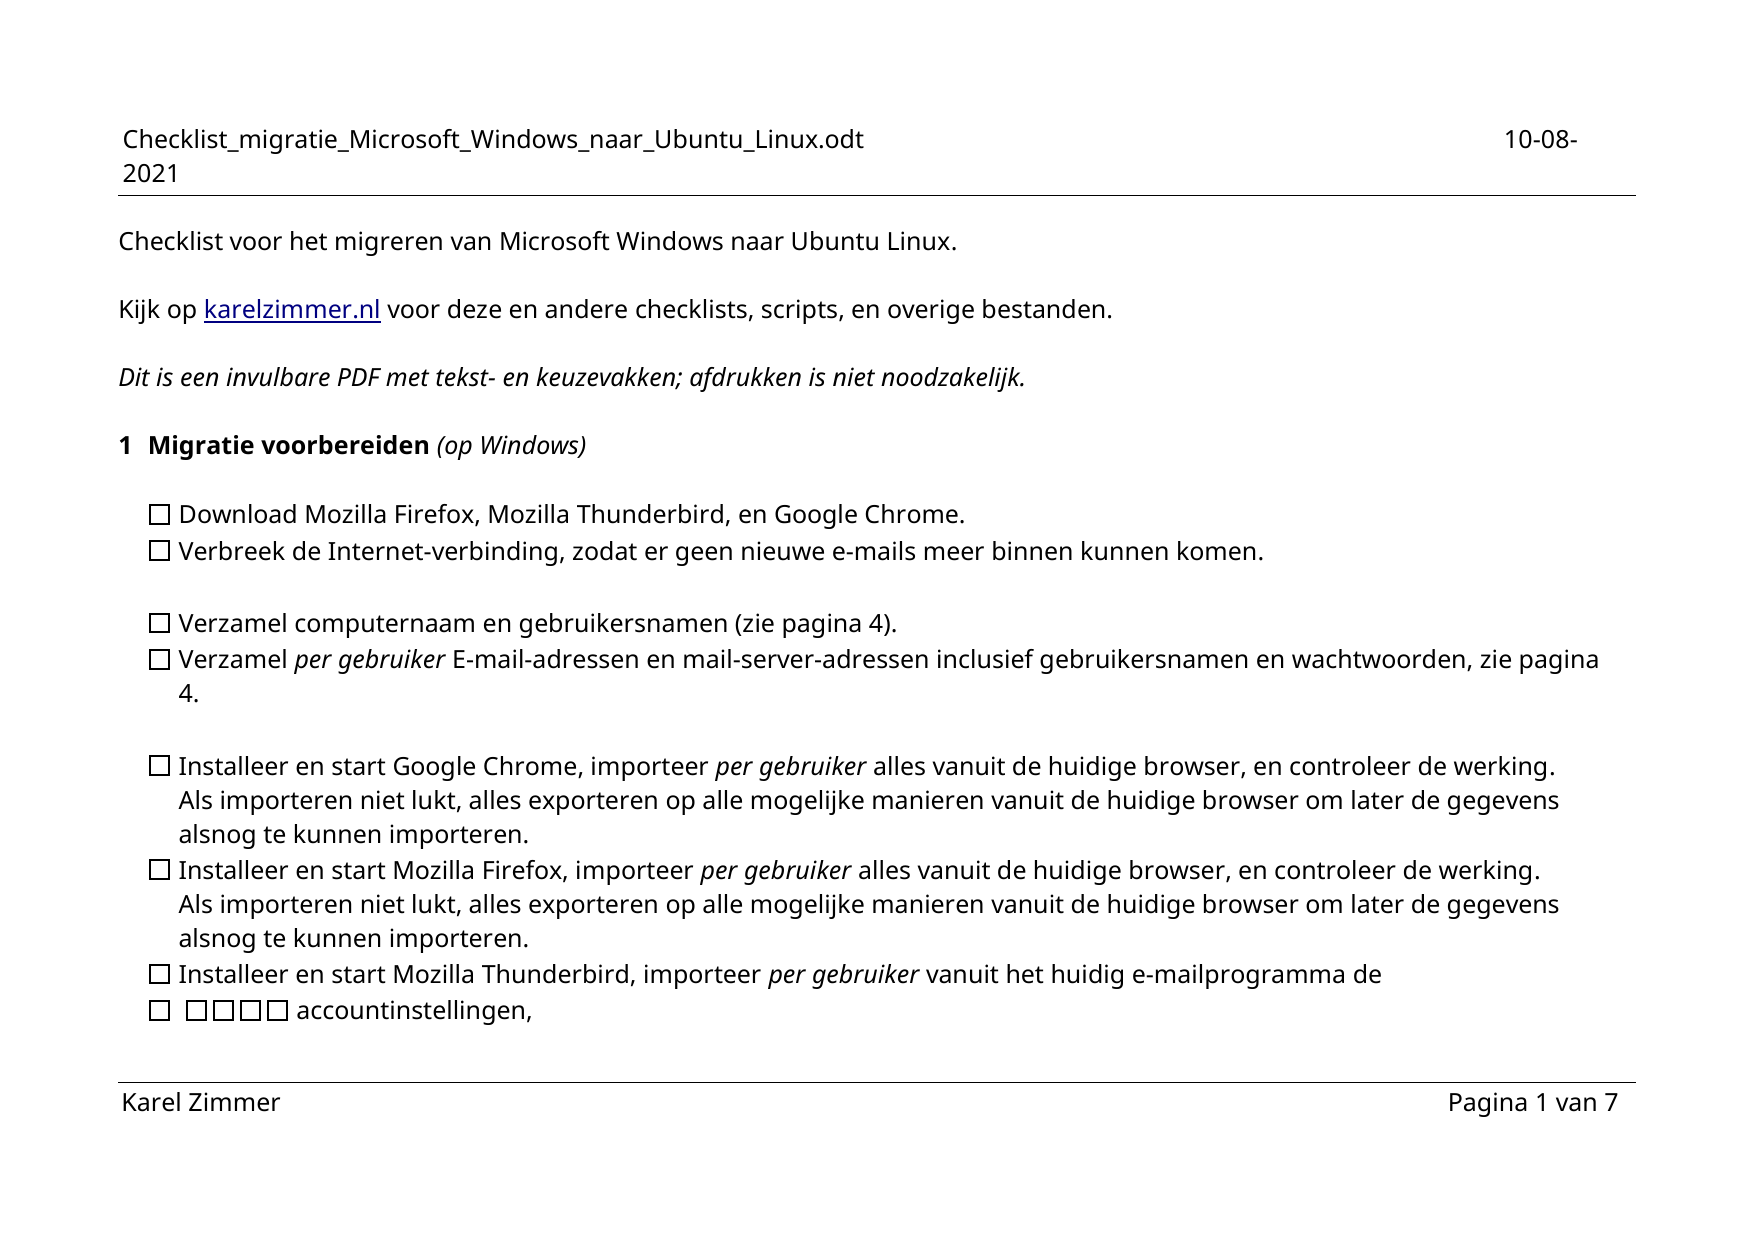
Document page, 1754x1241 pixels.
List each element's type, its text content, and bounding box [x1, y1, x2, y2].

table_cell Installeer en start Mozilla Thunderbird, importeer per gebruiker vanuit het huidig e-mailprogramma de [177, 956, 1617, 992]
table_cell Verzamel computernaam en gebruikersnamen (zie pagina 4). [177, 605, 1617, 641]
text Dit is een invulbare PDF met tekst- en keuzevakken; afdrukken is niet noodzakelijk. [118, 360, 1636, 394]
table_cell [177, 569, 1617, 605]
table_cell [141, 532, 177, 568]
table_cell accountinstellingen, [177, 992, 1617, 1028]
table_cell [141, 605, 177, 641]
table_cell [141, 992, 177, 1028]
table_header Download Mozilla Firefox, Mozilla Thunderbird, en Google Chrome. [177, 496, 1617, 532]
table_cell [141, 748, 177, 852]
table_cell Verbreek de Internet-verbinding, zodat er geen nieuwe e-mails meer binnen kunnen komen. [177, 532, 1617, 568]
table_header [141, 496, 177, 532]
text Kijk op karelzimmer.nl voor deze en andere checklists, scripts, en overige bestanden. [118, 292, 1636, 326]
table_cell [141, 956, 177, 992]
list Migratie voorbereiden (op Windows) [118, 428, 1636, 462]
table_cell [141, 569, 177, 605]
table_cell [141, 641, 177, 711]
table_cell [141, 711, 177, 747]
text Checklist voor het migreren van Microsoft Windows naar Ubuntu Linux. [118, 224, 1636, 258]
table_cell Installeer en start Mozilla Firefox, importeer per gebruiker alles vanuit de huidige browser, en controleer de werking. Als importeren niet lukt, alles exporteren op alle mogelijke manieren vanuit de huidige browser om later de gegevens alsnog te kunnen importeren. [177, 852, 1617, 956]
table_cell [177, 711, 1617, 747]
table_cell Verzamel per gebruiker E-mail-adressen en mail-server-adressen inclusief gebruikersnamen en wachtwoorden, zie pagina 4. [177, 641, 1617, 711]
table_cell [141, 852, 177, 956]
table_cell Installeer en start Google Chrome, importeer per gebruiker alles vanuit de huidige browser, en controleer de werking. Als importeren niet lukt, alles exporteren op alle mogelijke manieren vanuit de huidige browser om later de gegevens alsnog te kunnen importeren. [177, 748, 1617, 852]
